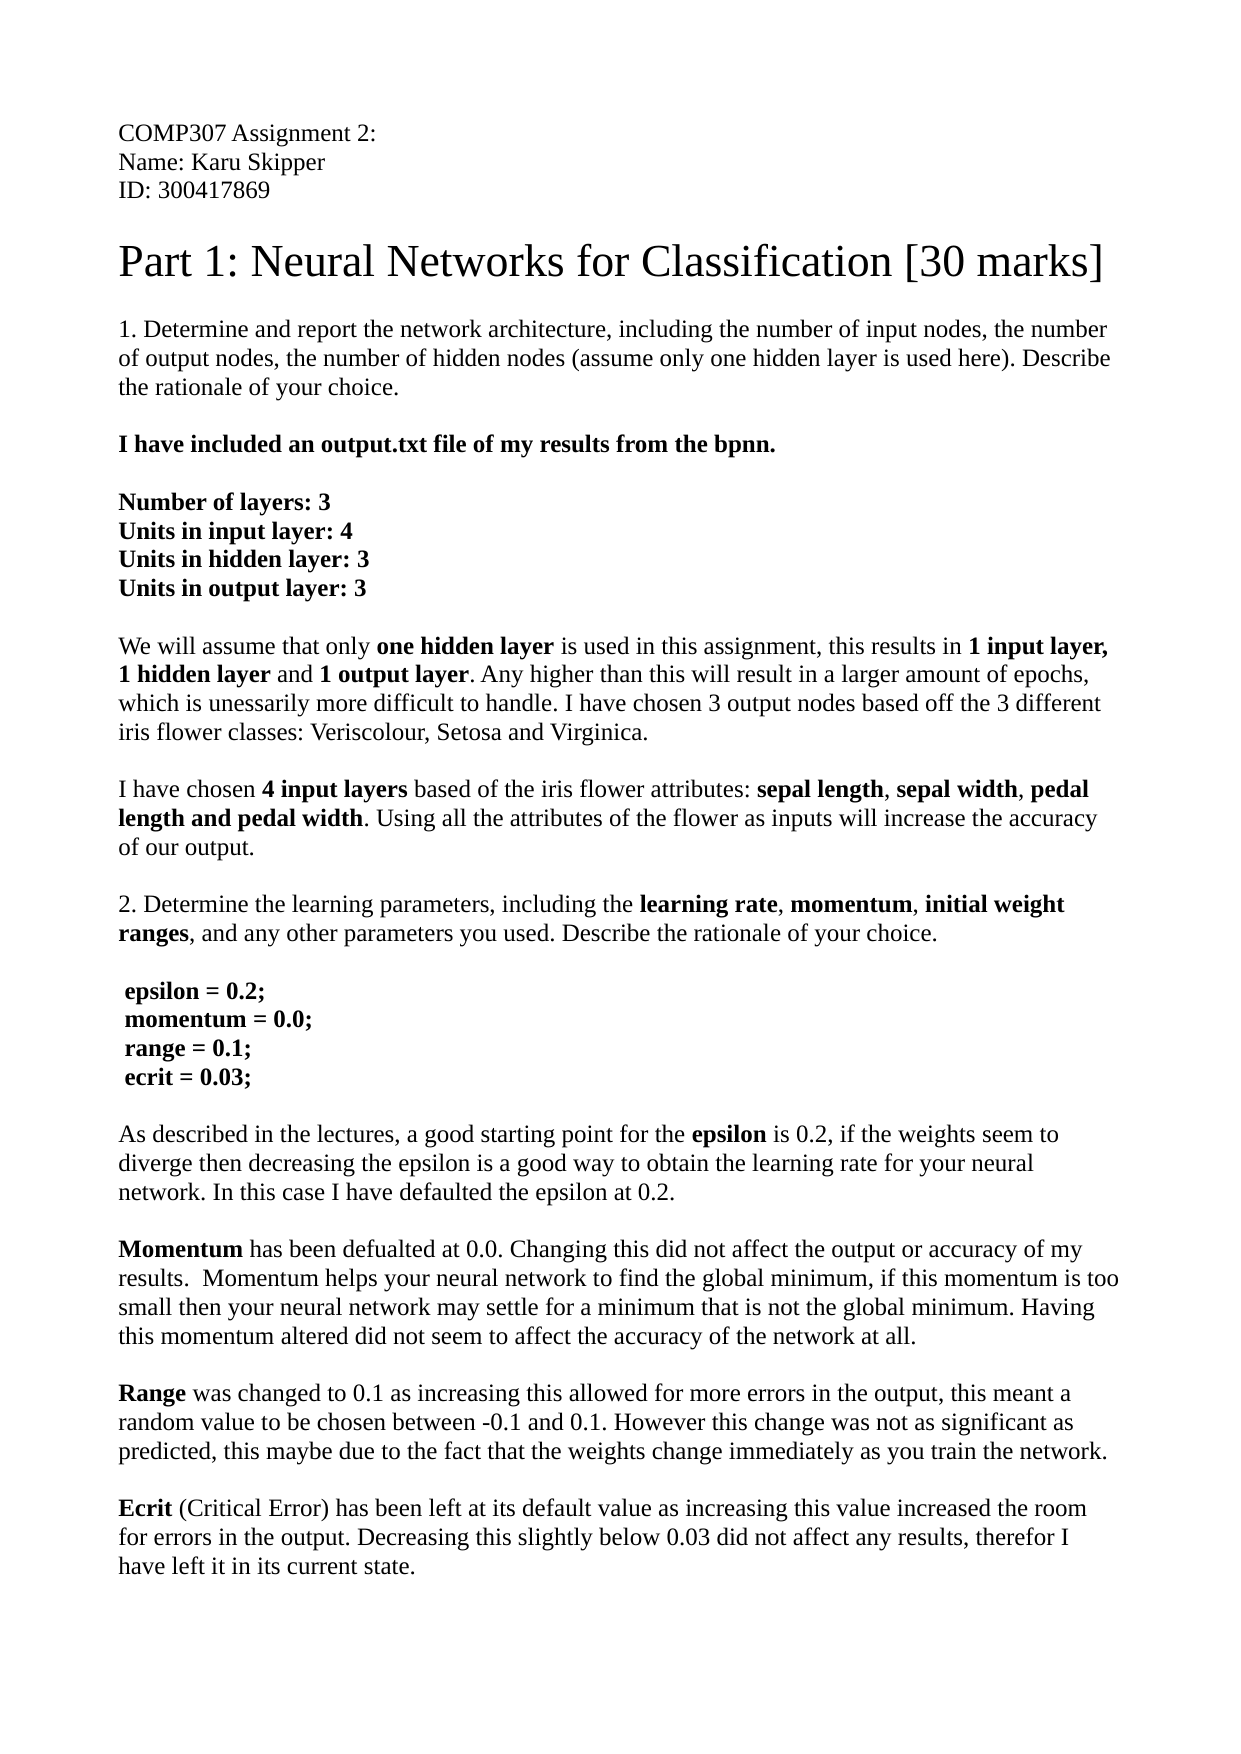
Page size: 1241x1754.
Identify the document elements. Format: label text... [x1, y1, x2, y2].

text range = 0.1; [118, 1033, 1122, 1062]
text momentum = 0.0; [118, 1004, 1122, 1033]
text As described in the lectures, a good starting point for the epsilon is 0.2, if the weights seem to diverge then decreasing the epsilon is a good way to obtain the learning rate for your neural network. In this case I have defaulted the epsilon at 0.2. [118, 1119, 1122, 1206]
text Ecrit (Critical Error) has been left at its default value as increasing this value increased the room for errors in the output. Decreasing this slightly below 0.03 did not affect any results, therefor I have left it in its current state. [118, 1493, 1122, 1579]
text Number of layers: 3 [118, 487, 1122, 516]
text I have included an output.txt file of my results from the bpnn. [118, 429, 1122, 458]
text Part 1: Neural Networks for Classification [30 marks] [118, 233, 1122, 286]
text epsilon = 0.2; [118, 976, 1122, 1004]
text Name: Karu Skipper [118, 147, 1122, 176]
text Units in output layer: 3 [118, 573, 1122, 602]
text Units in hidden layer: 3 [118, 544, 1122, 573]
text Units in input layer: 4 [118, 516, 1122, 544]
text 2. Determine the learning parameters, including the learning rate, momentum, initial weight ranges, and any other parameters you used. Describe the rationale of your choice. [118, 889, 1122, 947]
text Range was changed to 0.1 as increasing this allowed for more errors in the output, this meant a random value to be chosen between -0.1 and 0.1. However this change was not as significant as predicted, this maybe due to the fact that the weights change immediately as you train the network. [118, 1378, 1122, 1464]
text We will assume that only one hidden layer is used in this assignment, this results in 1 input layer, 1 hidden layer and 1 output layer. Any higher than this will result in a larger amount of epochs, which is unessarily more difficult to handle. I have chosen 3 output nodes based off the 3 different iris flower classes: Veriscolour, Setosa and Virginica. [118, 631, 1122, 746]
text ID: 300417869 [118, 176, 1122, 204]
text 1. Determine and report the network architecture, including the number of input nodes, the number of output nodes, the number of hidden nodes (assume only one hidden layer is used here). Describe the rationale of your choice. [118, 314, 1122, 401]
text I have chosen 4 input layers based of the iris flower attributes: sepal length, sepal width, pedal length and pedal width. Using all the attributes of the flower as inputs will increase the accuracy of our output. [118, 774, 1122, 861]
text Momentum has been defualted at 0.0. Changing this did not affect the output or accuracy of my results. Momentum helps your neural network to find the global minimum, if this momentum is too small then your neural network may settle for a minimum that is not the global minimum. Having this momentum altered did not seem to affect the accuracy of the network at all. [118, 1234, 1122, 1349]
text COMP307 Assignment 2: [118, 118, 1122, 147]
text ecrit = 0.03; [118, 1062, 1122, 1091]
